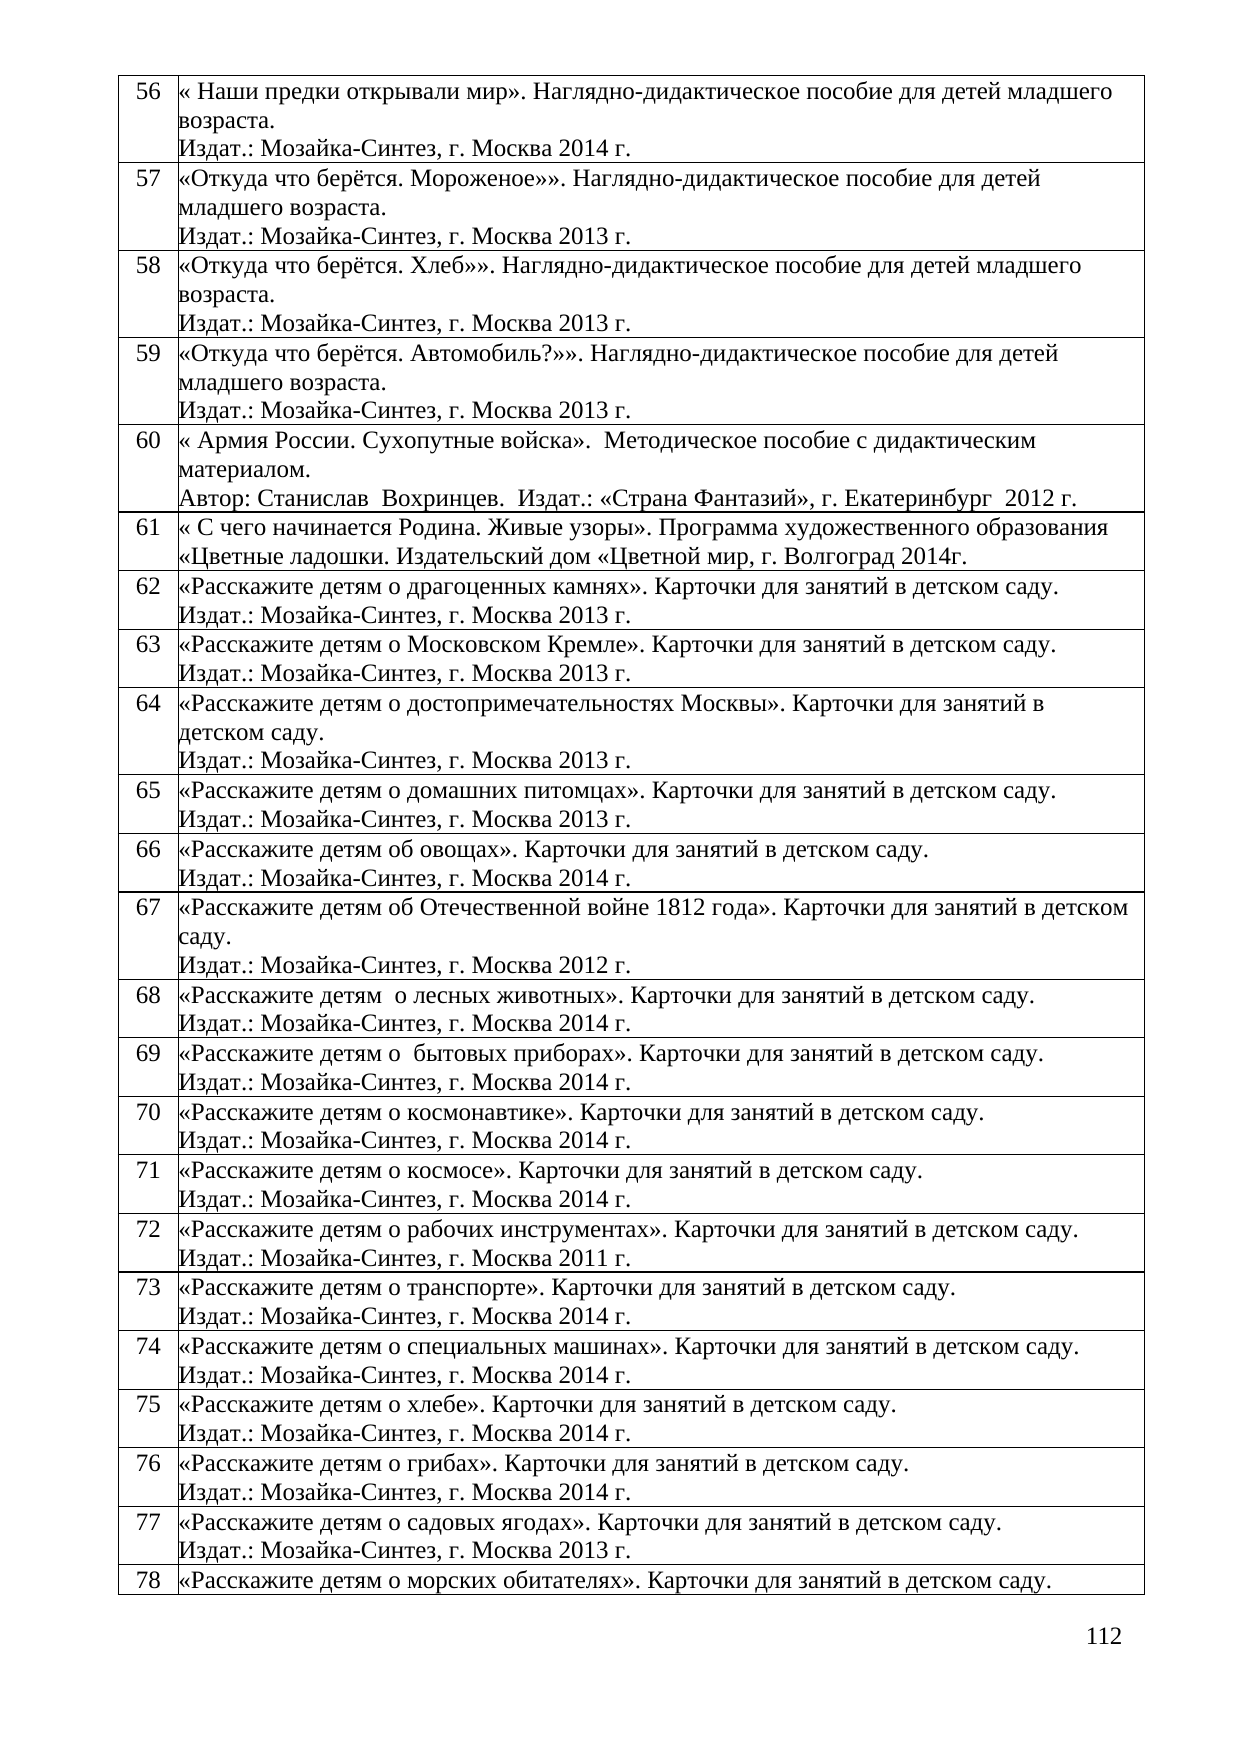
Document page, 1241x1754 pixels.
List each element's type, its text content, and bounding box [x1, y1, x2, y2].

table_cell 69 [119, 1038, 178, 1096]
table_cell 66 [119, 834, 178, 891]
table_cell «Откуда что берётся. Хлеб»». Наглядно-дидактическое пособие для детей младшего возраста. Издат.: Мозайка-Синтез, г. Москва 2013 г. [179, 251, 1144, 337]
table_cell 58 [119, 251, 178, 337]
table_cell «Расскажите детям о драгоценных камнях». Карточки для занятий в детском саду. Издат.: Мозайка-Синтез, г. Москва 2013 г. [179, 571, 1144, 628]
table_cell 72 [119, 1214, 178, 1271]
table_cell 70 [119, 1097, 178, 1154]
table_cell «Расскажите детям о лесных животных». Карточки для занятий в детском саду. Издат.: Мозайка-Синтез, г. Москва 2014 г. [179, 980, 1144, 1037]
table_cell 64 [119, 688, 178, 774]
table_cell «Расскажите детям о хлебе». Карточки для занятий в детском саду. Издат.: Мозайка-Синтез, г. Москва 2014 г. [179, 1390, 1144, 1447]
table_cell 75 [119, 1390, 178, 1447]
table_cell 63 [119, 630, 178, 687]
table_cell 76 [119, 1448, 178, 1506]
table_cell «Откуда что берётся. Мороженое»». Наглядно-дидактическое пособие для детей младшего возраста. Издат.: Мозайка-Синтез, г. Москва 2013 г. [179, 163, 1144, 249]
table_cell «Расскажите детям о рабочих инструментах». Карточки для занятий в детском саду. Издат.: Мозайка-Синтез, г. Москва 2011 г. [179, 1214, 1144, 1271]
table_cell «Расскажите детям о грибах». Карточки для занятий в детском саду. Издат.: Мозайка-Синтез, г. Москва 2014 г. [179, 1448, 1144, 1506]
table_cell «Расскажите детям о домашних питомцах». Карточки для занятий в детском саду. Издат.: Мозайка-Синтез, г. Москва 2013 г. [179, 775, 1144, 833]
table_cell 74 [119, 1331, 178, 1388]
table_cell « С чего начинается Родина. Живые узоры». Программа художественного образования «Цветные ладошки. Издательский дом «Цветной мир, г. Волгоград 2014г. [179, 513, 1144, 570]
table_cell «Расскажите детям о морских обитателях». Карточки для занятий в детском саду. [179, 1565, 1144, 1594]
table_cell 60 [119, 425, 178, 511]
table_cell « Армия России. Сухопутные войска». Методическое пособие с дидактическим материалом. Автор: Станислав Вохринцев. Издат.: «Страна Фантазий», г. Екатеринбург 2012 г. [179, 425, 1144, 511]
table_cell «Откуда что берётся. Автомобиль?»». Наглядно-дидактическое пособие для детей младшего возраста. Издат.: Мозайка-Синтез, г. Москва 2013 г. [179, 338, 1144, 424]
table_cell «Расскажите детям о космонавтике». Карточки для занятий в детском саду. Издат.: Мозайка-Синтез, г. Москва 2014 г. [179, 1097, 1144, 1154]
table_cell «Расскажите детям об Отечественной войне 1812 года». Карточки для занятий в детском саду. Издат.: Мозайка-Синтез, г. Москва 2012 г. [179, 893, 1144, 979]
table_cell 56 [119, 76, 178, 162]
table_cell «Расскажите детям о транспорте». Карточки для занятий в детском саду. Издат.: Мозайка-Синтез, г. Москва 2014 г. [179, 1273, 1144, 1330]
table_cell 59 [119, 338, 178, 424]
table_cell «Расскажите детям о космосе». Карточки для занятий в детском саду. Издат.: Мозайка-Синтез, г. Москва 2014 г. [179, 1155, 1144, 1213]
table_cell 67 [119, 893, 178, 979]
table_cell 65 [119, 775, 178, 833]
table_cell «Расскажите детям о достопримечательностях Москвы». Карточки для занятий в детском саду. Издат.: Мозайка-Синтез, г. Москва 2013 г. [179, 688, 1144, 774]
table_cell «Расскажите детям о Московском Кремле». Карточки для занятий в детском саду. Издат.: Мозайка-Синтез, г. Москва 2013 г. [179, 630, 1144, 687]
table_cell 78 [119, 1565, 178, 1594]
table_cell 71 [119, 1155, 178, 1213]
table_cell « Наши предки открывали мир». Наглядно-дидактическое пособие для детей младшего возраста. Издат.: Мозайка-Синтез, г. Москва 2014 г. [179, 76, 1144, 162]
table_cell 77 [119, 1507, 178, 1564]
table_cell 61 [119, 513, 178, 570]
table_cell «Расскажите детям о садовых ягодах». Карточки для занятий в детском саду. Издат.: Мозайка-Синтез, г. Москва 2013 г. [179, 1507, 1144, 1564]
table_cell 57 [119, 163, 178, 249]
table_cell «Расскажите детям об овощах». Карточки для занятий в детском саду. Издат.: Мозайка-Синтез, г. Москва 2014 г. [179, 834, 1144, 891]
table_cell «Расскажите детям о специальных машинах». Карточки для занятий в детском саду. Издат.: Мозайка-Синтез, г. Москва 2014 г. [179, 1331, 1144, 1388]
table_cell «Расскажите детям о бытовых приборах». Карточки для занятий в детском саду. Издат.: Мозайка-Синтез, г. Москва 2014 г. [179, 1038, 1144, 1096]
table_cell 68 [119, 980, 178, 1037]
table_cell 62 [119, 571, 178, 628]
table_cell 73 [119, 1273, 178, 1330]
